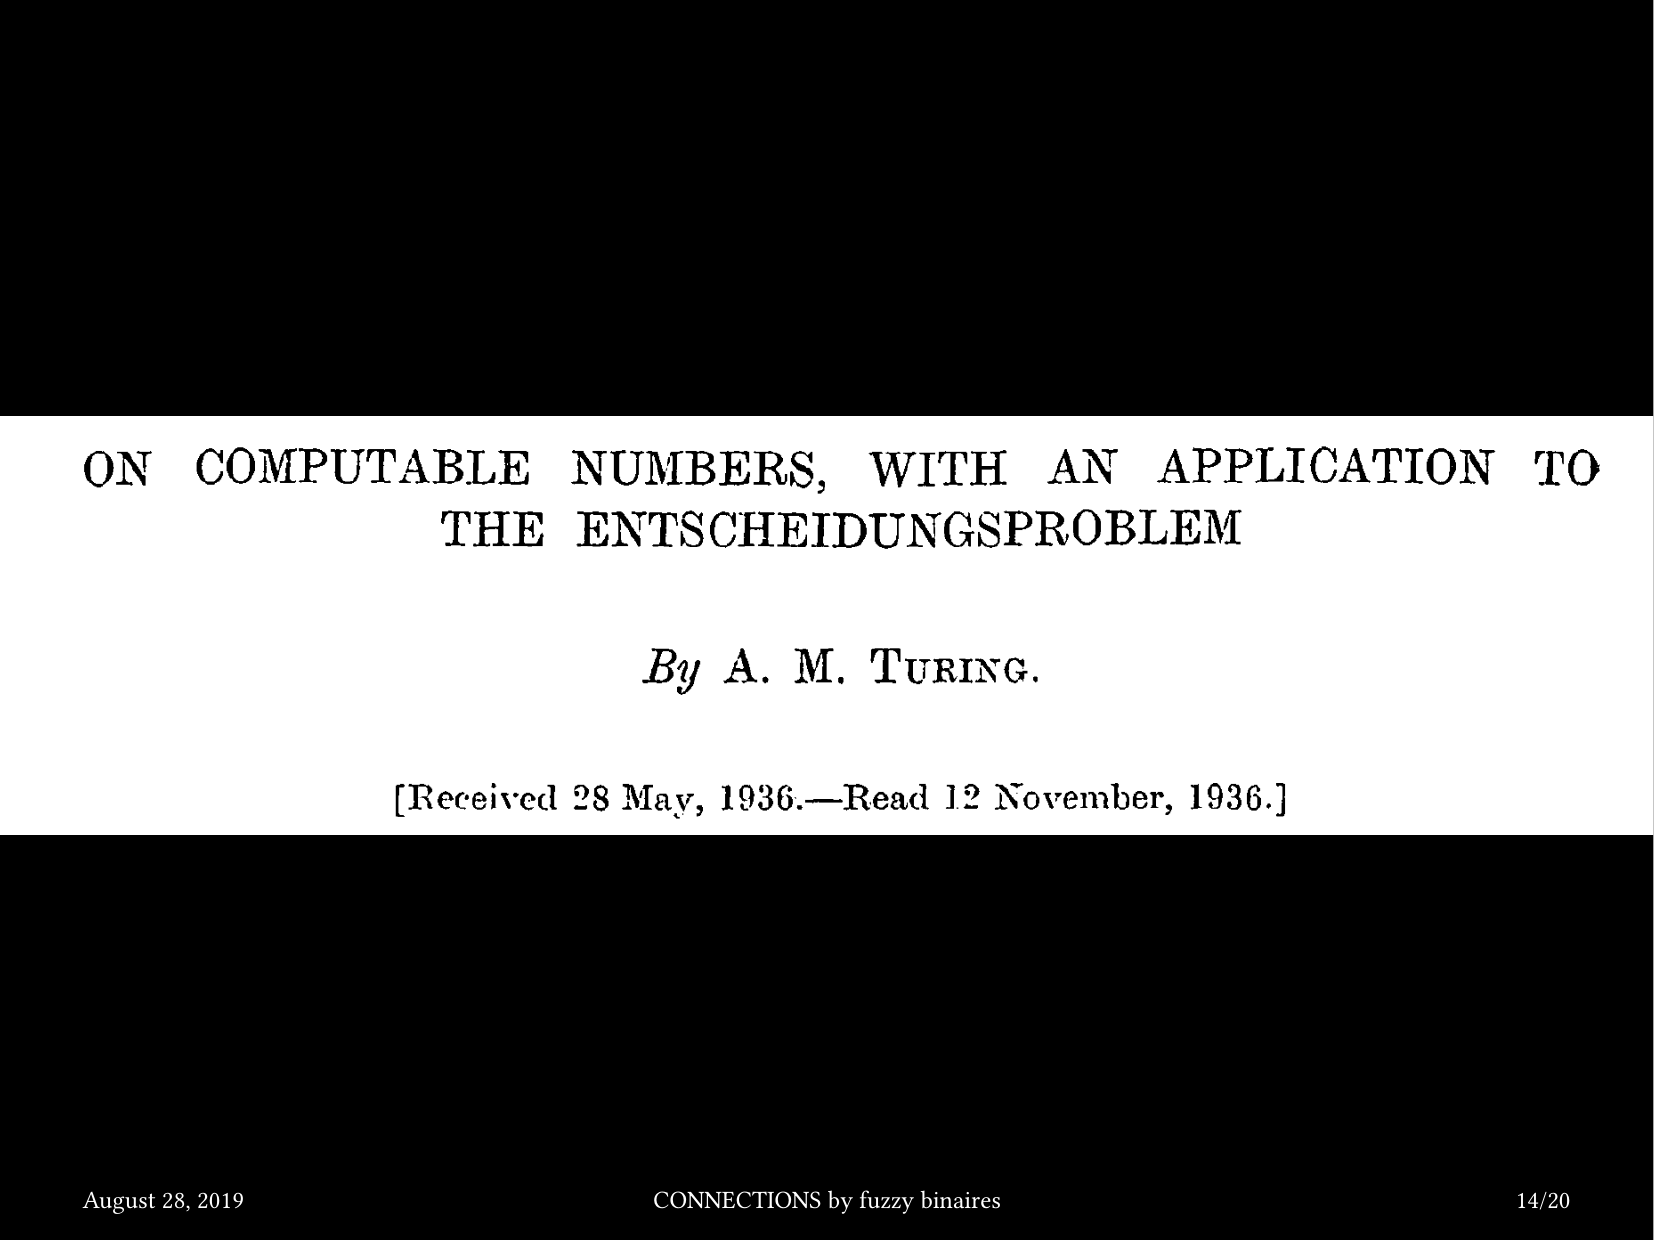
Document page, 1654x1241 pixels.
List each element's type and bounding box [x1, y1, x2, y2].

picture [0, 416, 1654, 835]
